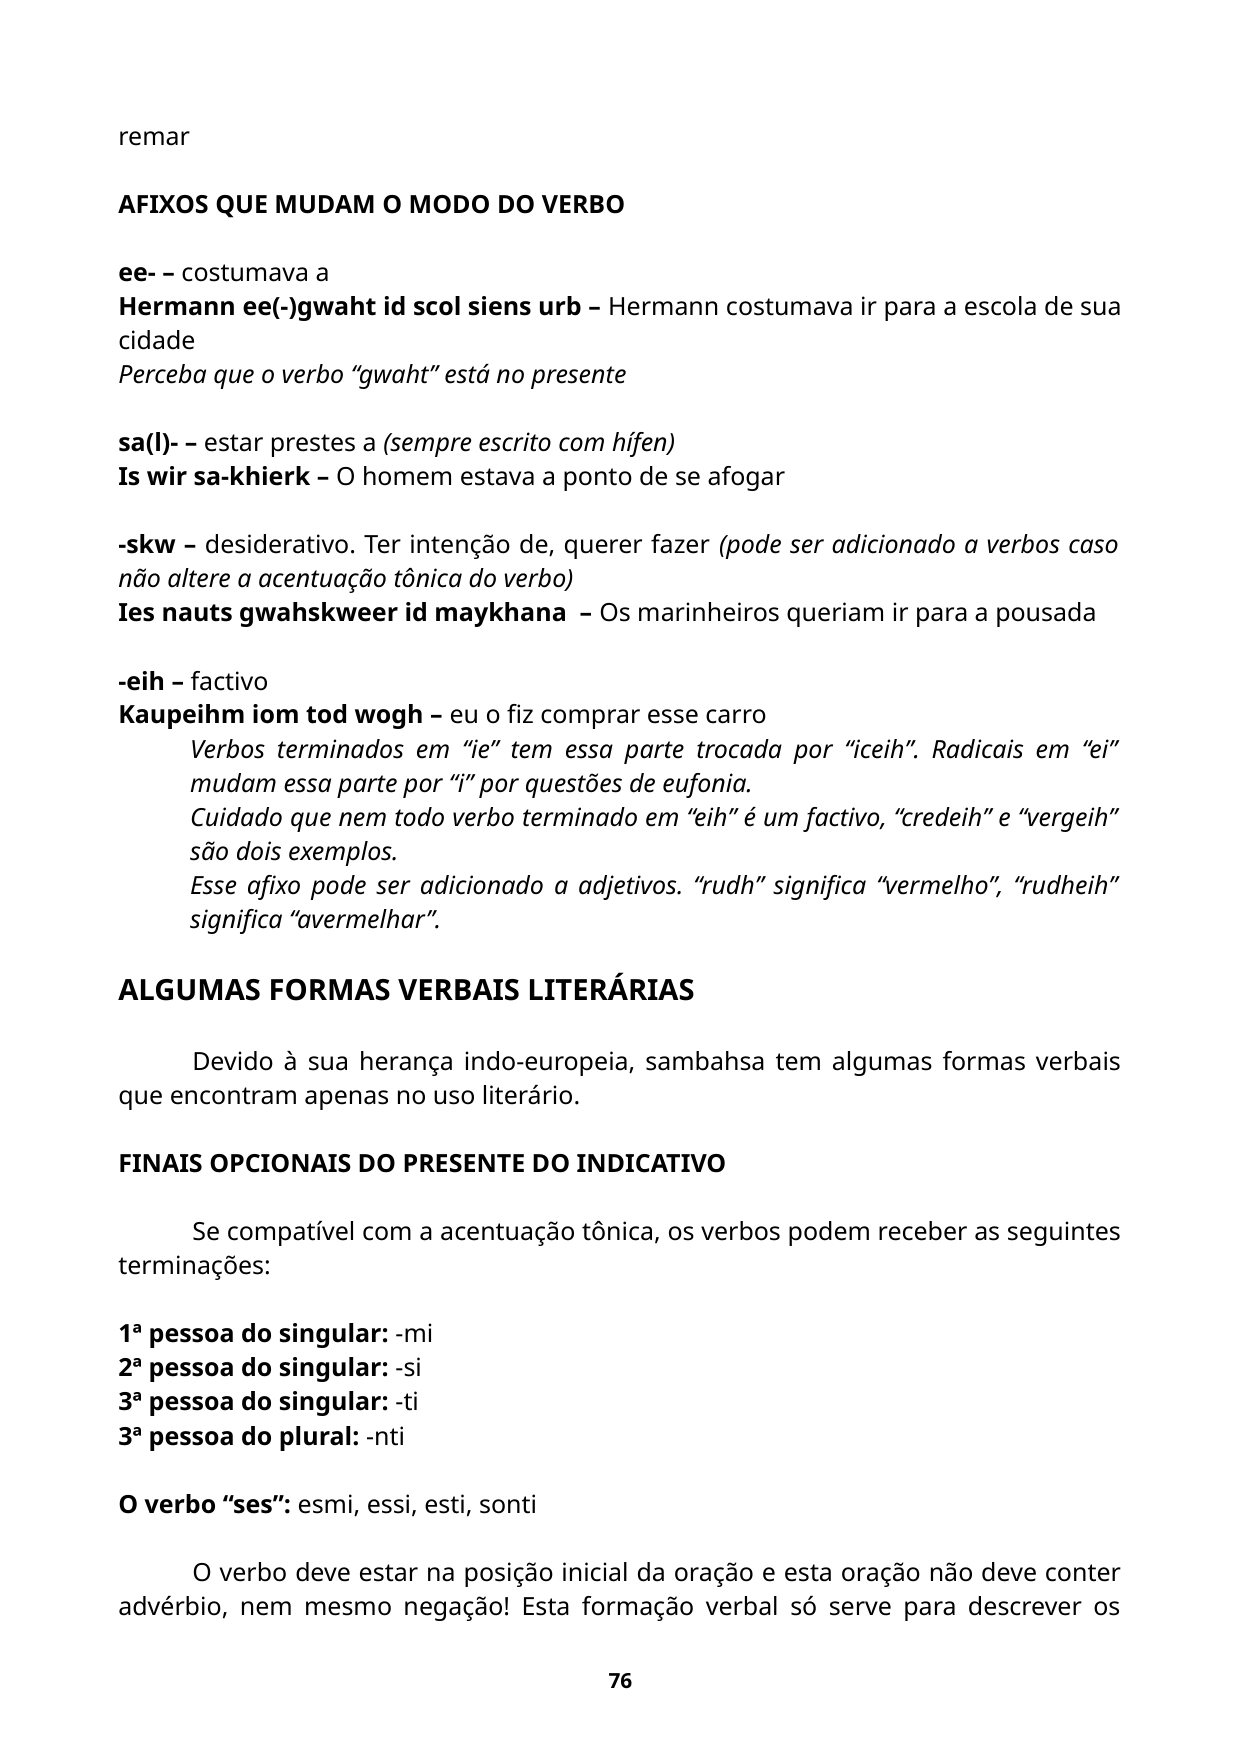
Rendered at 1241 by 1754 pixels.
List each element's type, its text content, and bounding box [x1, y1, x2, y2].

text sa(l)- – estar prestes a (sempre escrito com hífen) [118, 425, 1122, 459]
text -eih – factivo [118, 663, 1122, 697]
text Esse afixo pode ser adicionado a adjetivos. “rudh” significa “vermelho”, “rudheih” significa “avermelhar”. [190, 867, 1122, 936]
subtitle FINAIS OPCIONAIS DO PRESENTE DO INDICATIVO [118, 1146, 1122, 1180]
text 3ª pessoa do plural: -nti [118, 1418, 1122, 1452]
subtitle AFIXOS QUE MUDAM O MODO DO VERBO [118, 186, 1122, 220]
text Cuidado que nem todo verbo terminado em “eih” é um factivo, “credeih” e “vergeih” são dois exemplos. [190, 799, 1122, 867]
text -skw – desiderativo. Ter intenção de, querer fazer (pode ser adicionado a verbos caso não altere a acentuação tônica do verbo) [118, 527, 1122, 595]
text remar [118, 118, 1122, 152]
text O verbo deve estar na posição inicial da oração e esta oração não deve conter advérbio, nem mesmo negação! Esta formação verbal só serve para descrever os [118, 1554, 1122, 1622]
text Devido à sua herança indo-europeia, sambahsa tem algumas formas verbais que encontram apenas no uso literário. [118, 1043, 1122, 1112]
text 3ª pessoa do singular: -ti [118, 1384, 1122, 1418]
subtitle ALGUMAS FORMAS VERBAIS LITERÁRIAS [118, 970, 1122, 1009]
text Ies nauts gwahskweer id maykhana – Os marinheiros queriam ir para a pousada [118, 595, 1122, 629]
text 1ª pessoa do singular: -mi [118, 1316, 1122, 1350]
text ee- – costumava a [118, 254, 1122, 288]
text 2ª pessoa do singular: -si [118, 1350, 1122, 1384]
text Hermann ee(-)gwaht id scol siens urb – Hermann costumava ir para a escola de sua cidade [118, 288, 1122, 357]
text Is wir sa-khierk – O homem estava a ponto de se afogar [118, 459, 1122, 493]
text Kaupeihm iom tod wogh – eu o fiz comprar esse carro [118, 697, 1122, 731]
text Perceba que o verbo “gwaht” está no presente [118, 357, 1122, 391]
text Se compatível com a acentuação tônica, os verbos podem receber as seguintes terminações: [118, 1214, 1122, 1282]
text Verbos terminados em “ie” tem essa parte trocada por “iceih”. Radicais em “ei” mudam essa parte por “i” por questões de eufonia. [190, 731, 1122, 799]
text O verbo “ses”: esmi, essi, esti, sonti [118, 1486, 1122, 1520]
